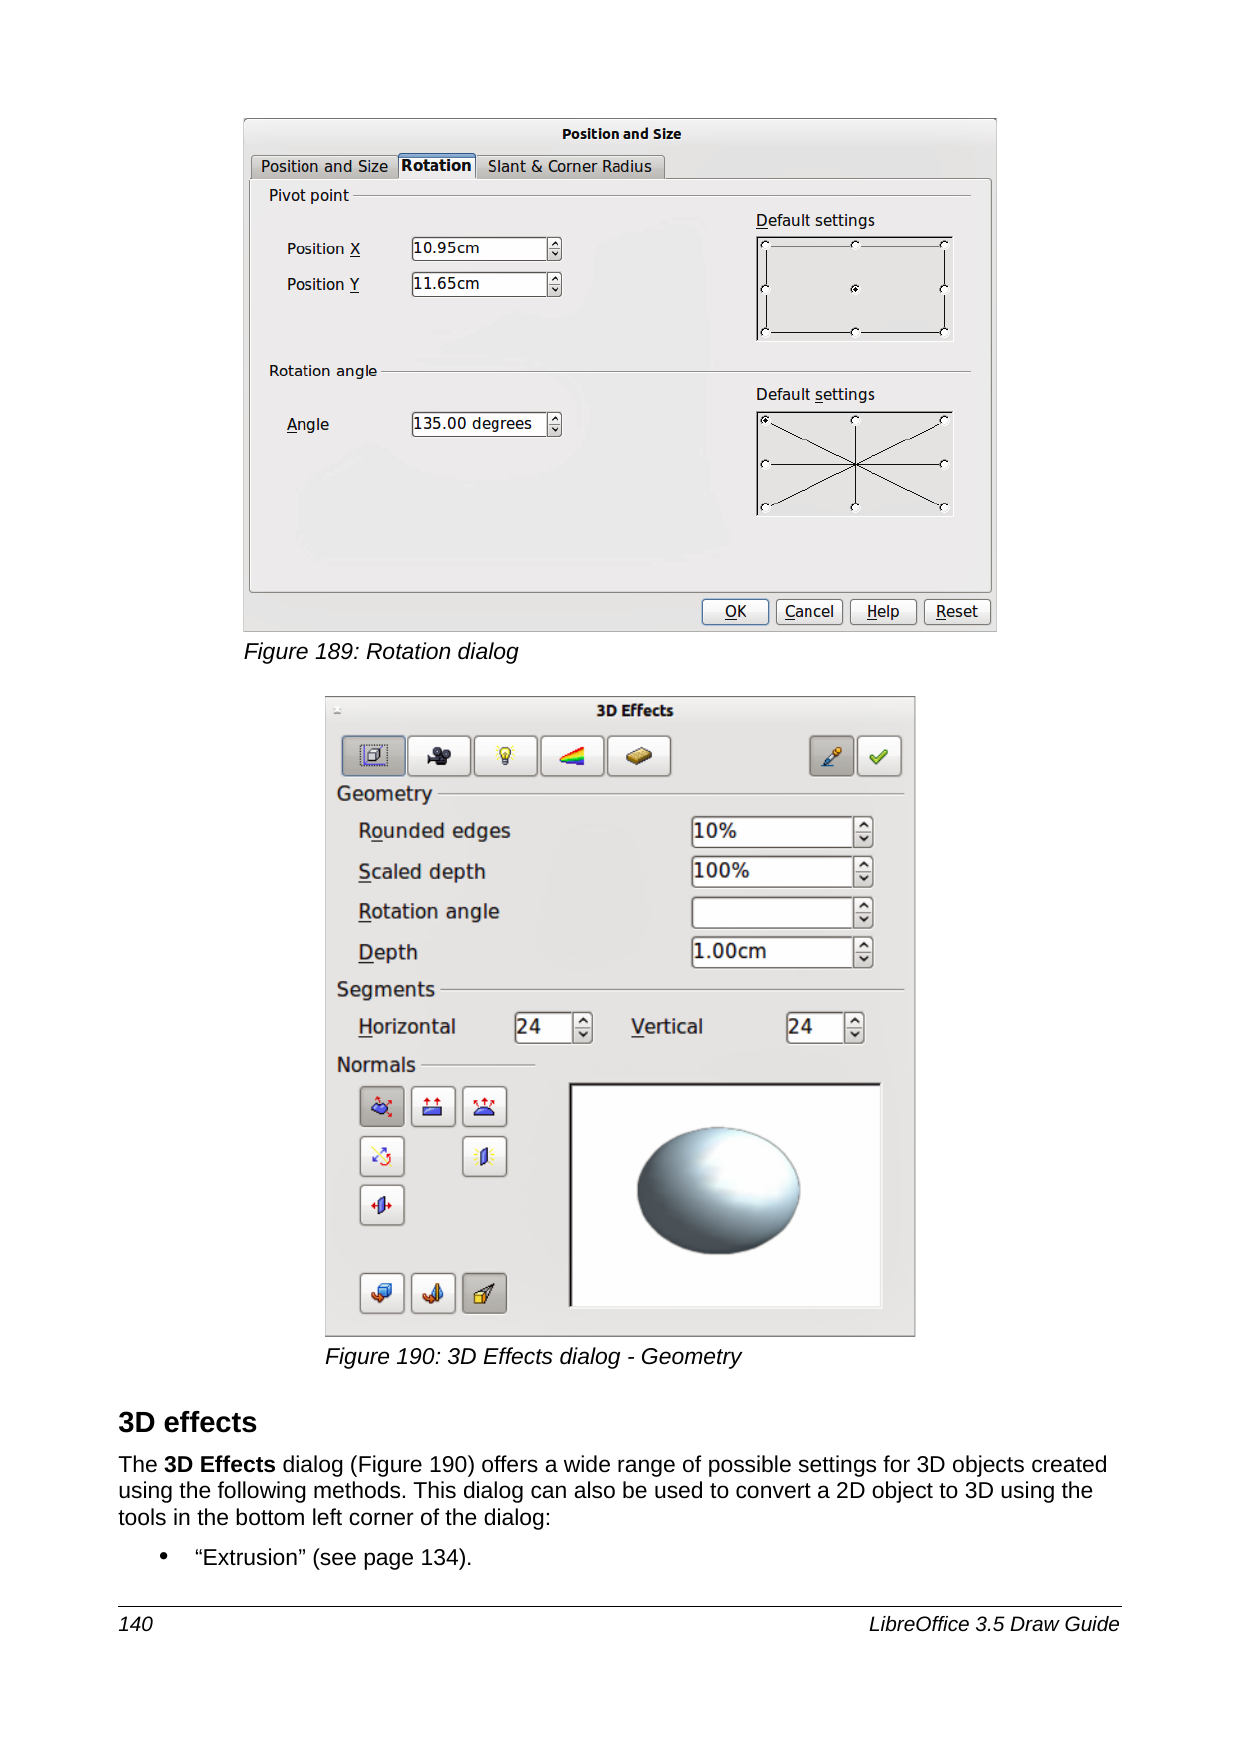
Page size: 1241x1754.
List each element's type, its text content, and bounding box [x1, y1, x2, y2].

text Figure 190: 3D Effects dialog - Geometry [325, 1343, 915, 1369]
text The 3D Effects dialog (Figure 190) offers a wide range of possible settings for 3D objects created using the following methods. This dialog can also be used to convert a 2D object to 3D using the tools in the bottom left corner of the dialog: [118, 1451, 1122, 1530]
picture [325, 696, 916, 1337]
text Figure 189: Rotation dialog [243, 638, 997, 664]
subtitle 3D effects [118, 1405, 1122, 1438]
picture [243, 118, 997, 632]
list “Extrusion” (see page 134). [156, 1542, 1122, 1571]
